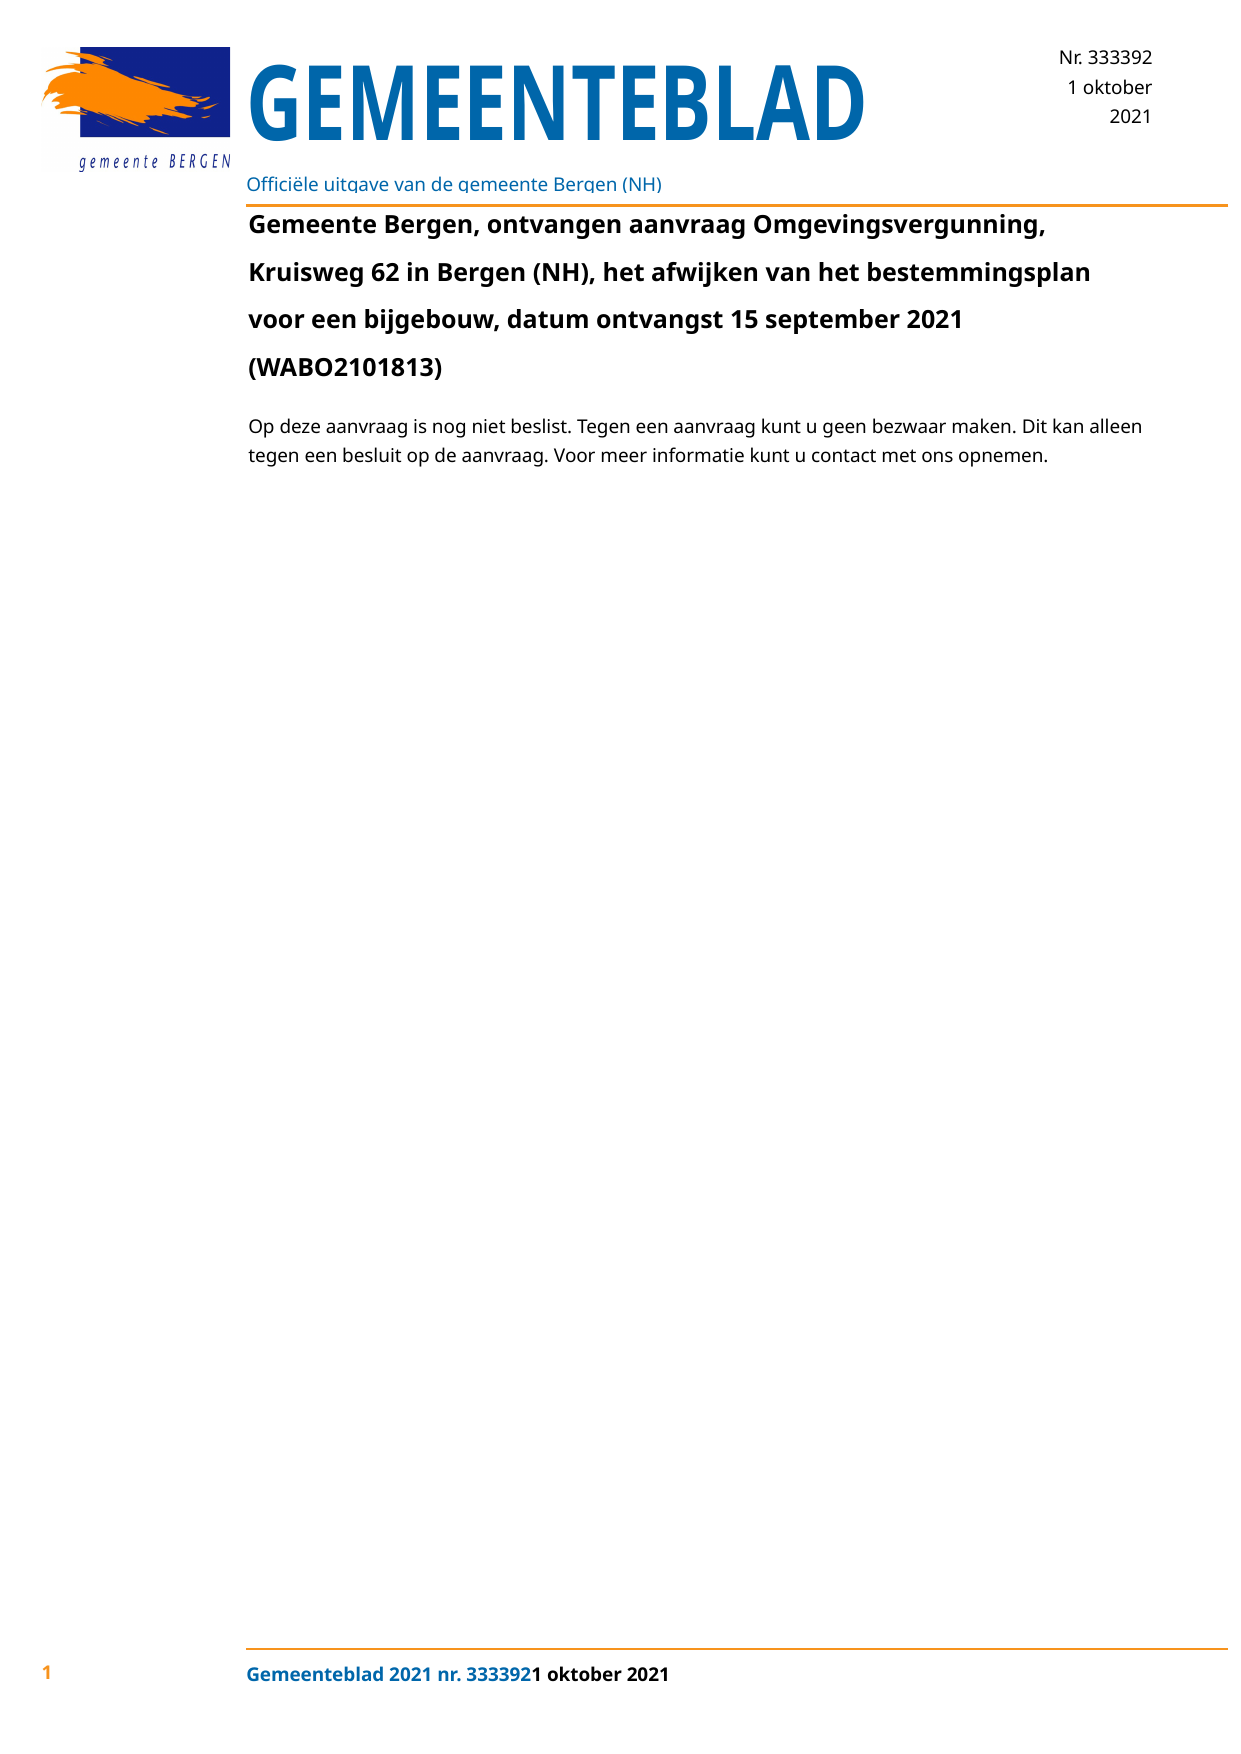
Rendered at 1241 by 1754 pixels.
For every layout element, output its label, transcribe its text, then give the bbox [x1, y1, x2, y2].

text Gemeente Bergen, ontvangen aanvraag Omgevingsvergunning, Kruisweg 62 in Bergen (NH), het afwijken van het bestemmingsplan voor een bijgebouw, datum ontvangst 15 september 2021 (WABO2101813) [248, 207, 1152, 384]
text Op deze aanvraag is nog niet beslist. Tegen een aanvraag kunt u geen bezwaar maken. Dit kan alleen tegen een besluit op de aanvraag. Voor meer informatie kunt u contact met ons opnemen. [248, 413, 1152, 468]
picture [41, 47, 231, 172]
